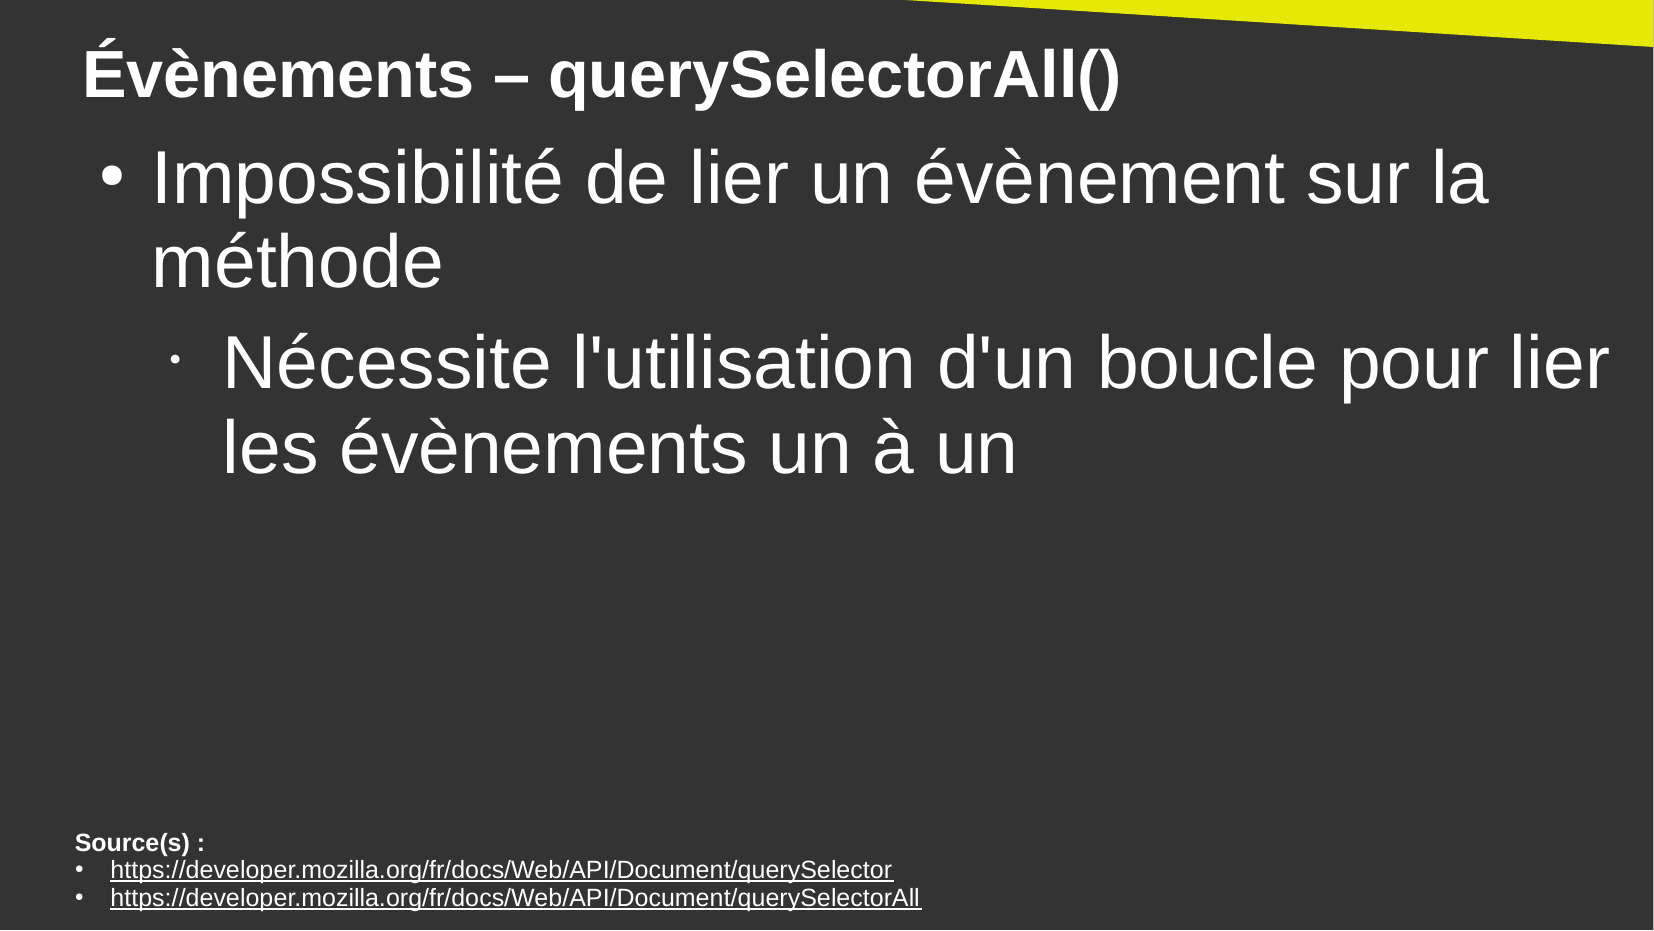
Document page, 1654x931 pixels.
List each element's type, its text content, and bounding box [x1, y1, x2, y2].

title Évènements – querySelectorAll() [82, 37, 1571, 114]
text_box Source(s) : https://developer.mozilla.org/fr/docs/Web/API/Document/querySelector https://developer.mozilla.org/fr/docs/Web/API/Document/querySelectorAll [60, 820, 1583, 920]
list Impossibilité de lier un évènement sur la méthode Nécessite l'utilisation d'un boucle pour lier les évènements un à un [80, 135, 1620, 544]
text_box [905, 0, 1654, 48]
